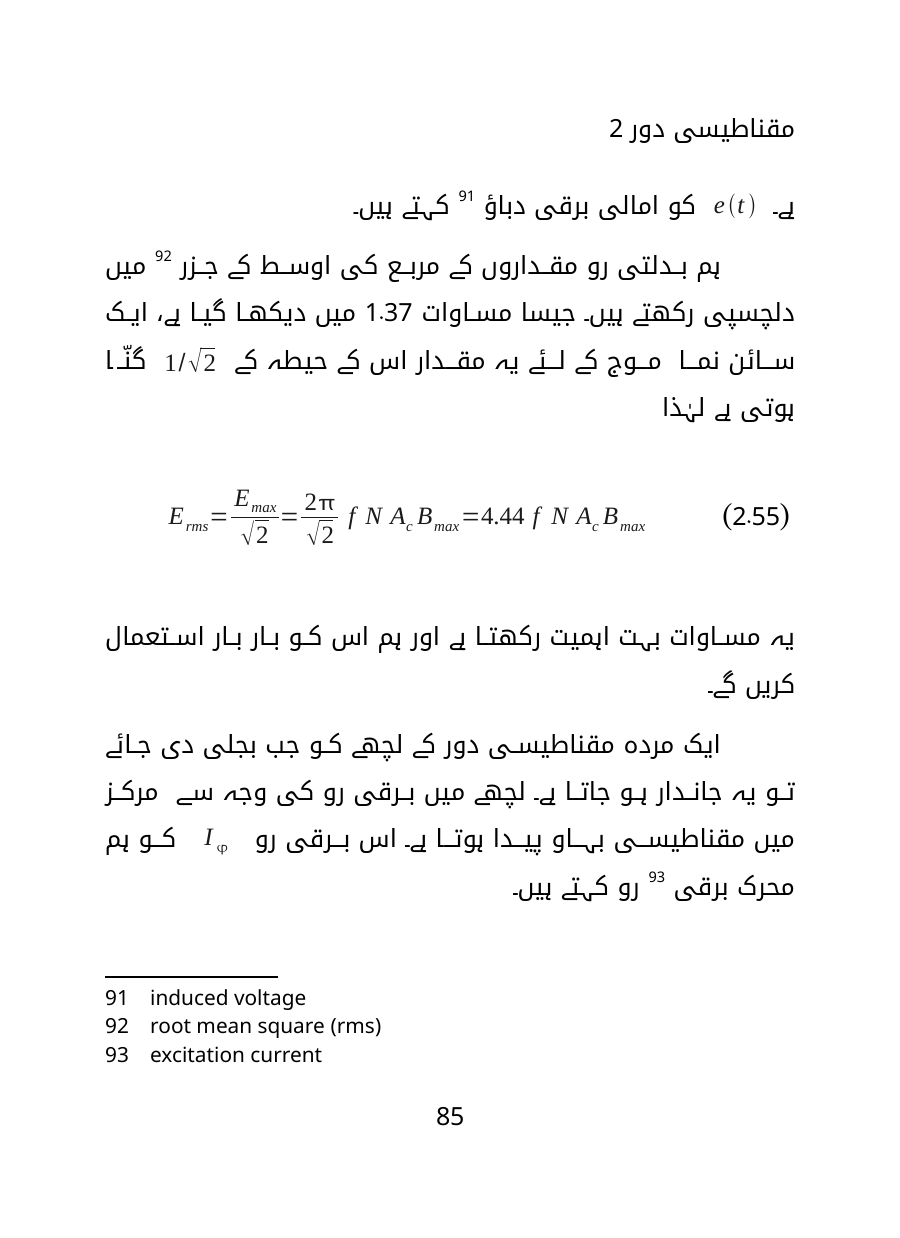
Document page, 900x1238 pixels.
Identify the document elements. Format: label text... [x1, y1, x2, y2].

table_header [105, 479, 698, 567]
text excitation current [105, 1040, 795, 1068]
text ہے۔کو امالی برقی دباؤ کہتے ہیں۔ [105, 182, 795, 230]
text root mean square (rms) [105, 1012, 795, 1040]
text induced voltage [105, 983, 795, 1012]
text ہم بدلتی رو مقداروں کے مربع کی اوسط کے جزر میں دلچسپی رکھتے ہیں۔ جیسا مساوات 1.37 میں دیکھا گیا ہے، ایک سائن نما موج کے لئے یہ مقدار اس کے حیطہ کےگنّا ہوتی ہے لہٰذا [105, 242, 795, 432]
text یہ مساوات بہت اہمیت رکھتا ہے اور ہم اس کو بار بار استعمال کریں گے۔ [105, 614, 795, 708]
text ایک مردہ مقناطیسی دور کے لچھے کو جب بجلی دی جائے تو یہ جاندار ہو جاتا ہے۔ لچھے میں برقی رو کی وجہ سے مرکز میں مقناطیسی بہاو پیدا ہوتا ہے۔ اس برقی رو کو ہم محرک برقی رو کہتے ہیں۔ [105, 721, 795, 911]
table_header (2.55) [698, 479, 795, 567]
